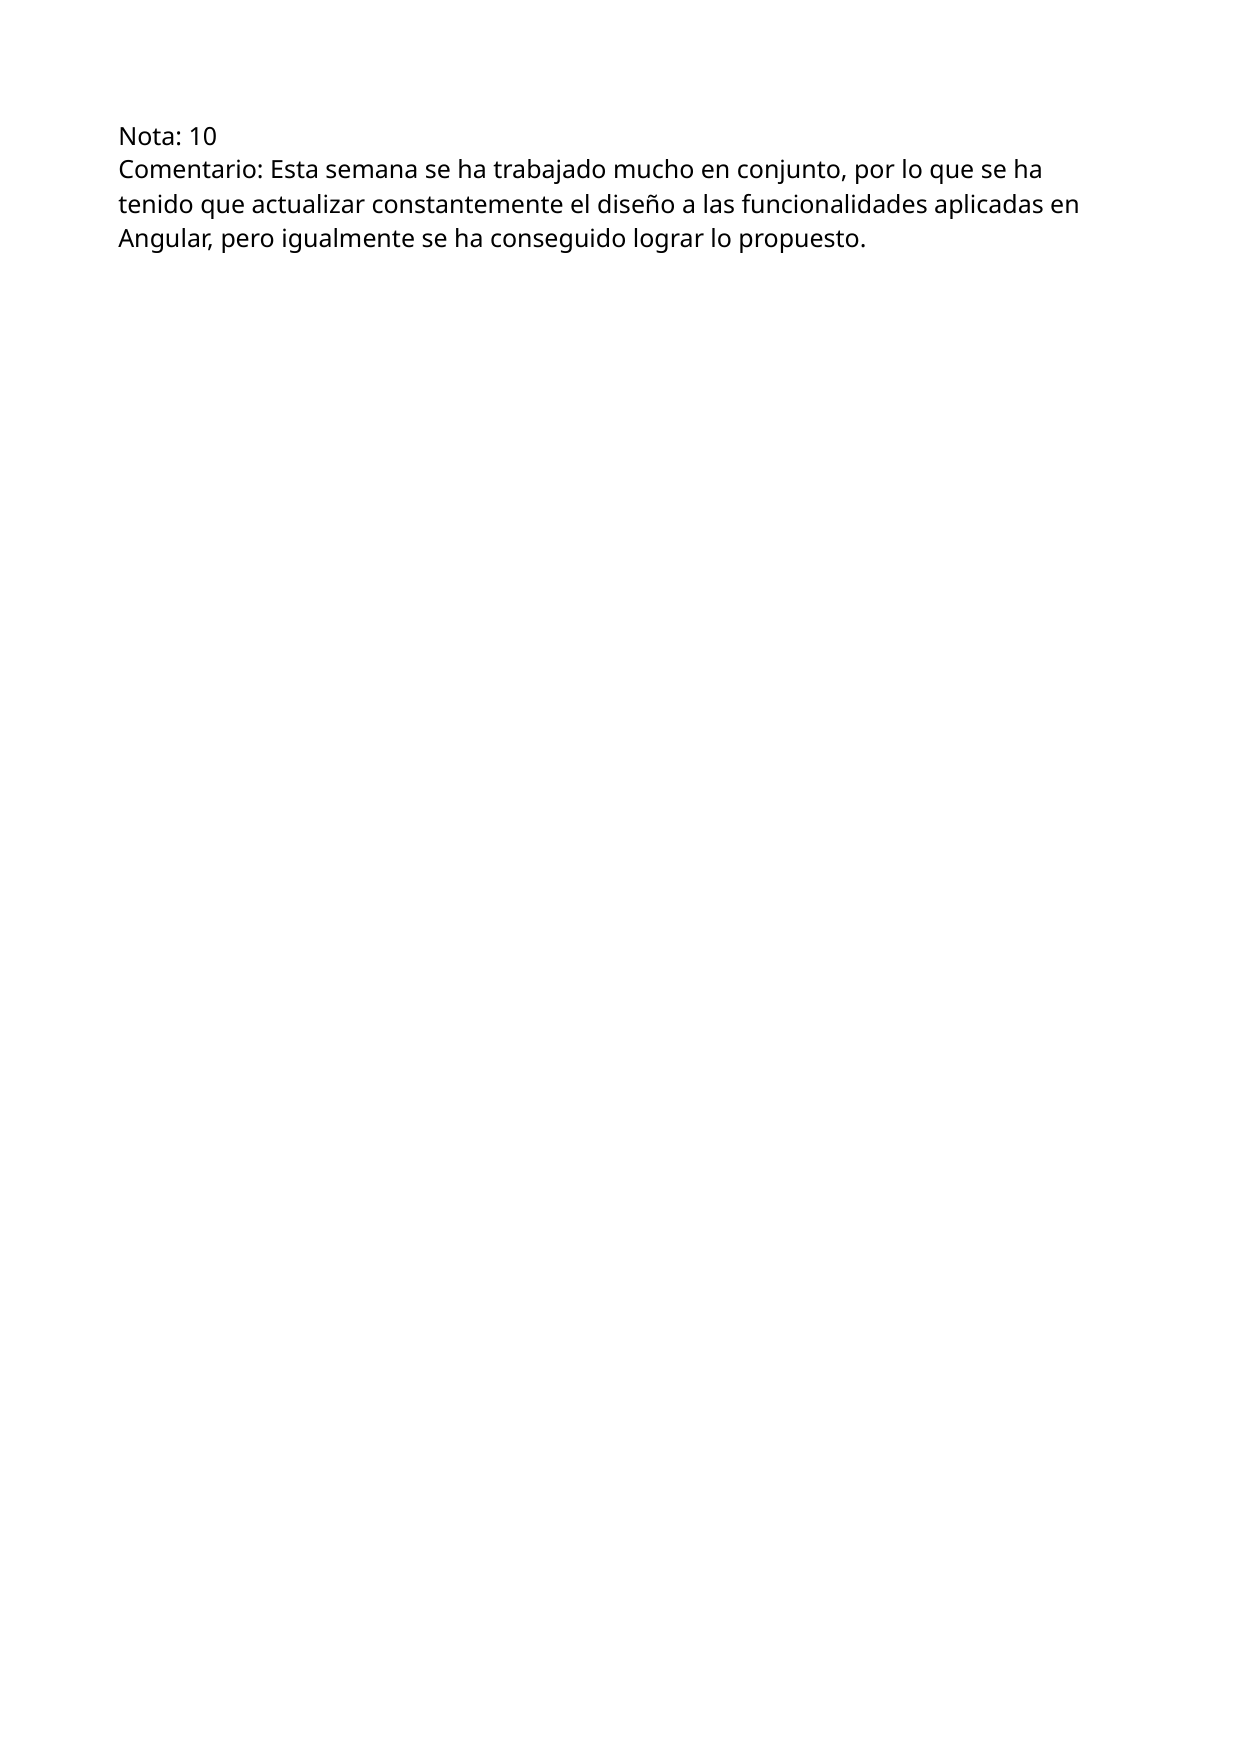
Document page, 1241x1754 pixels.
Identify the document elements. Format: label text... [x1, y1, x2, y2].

text Nota: 10 [118, 118, 1122, 152]
text Comentario: Esta semana se ha trabajado mucho en conjunto, por lo que se ha tenido que actualizar constantemente el diseño a las funcionalidades aplicadas en Angular, pero igualmente se ha conseguido lograr lo propuesto. [118, 152, 1122, 254]
